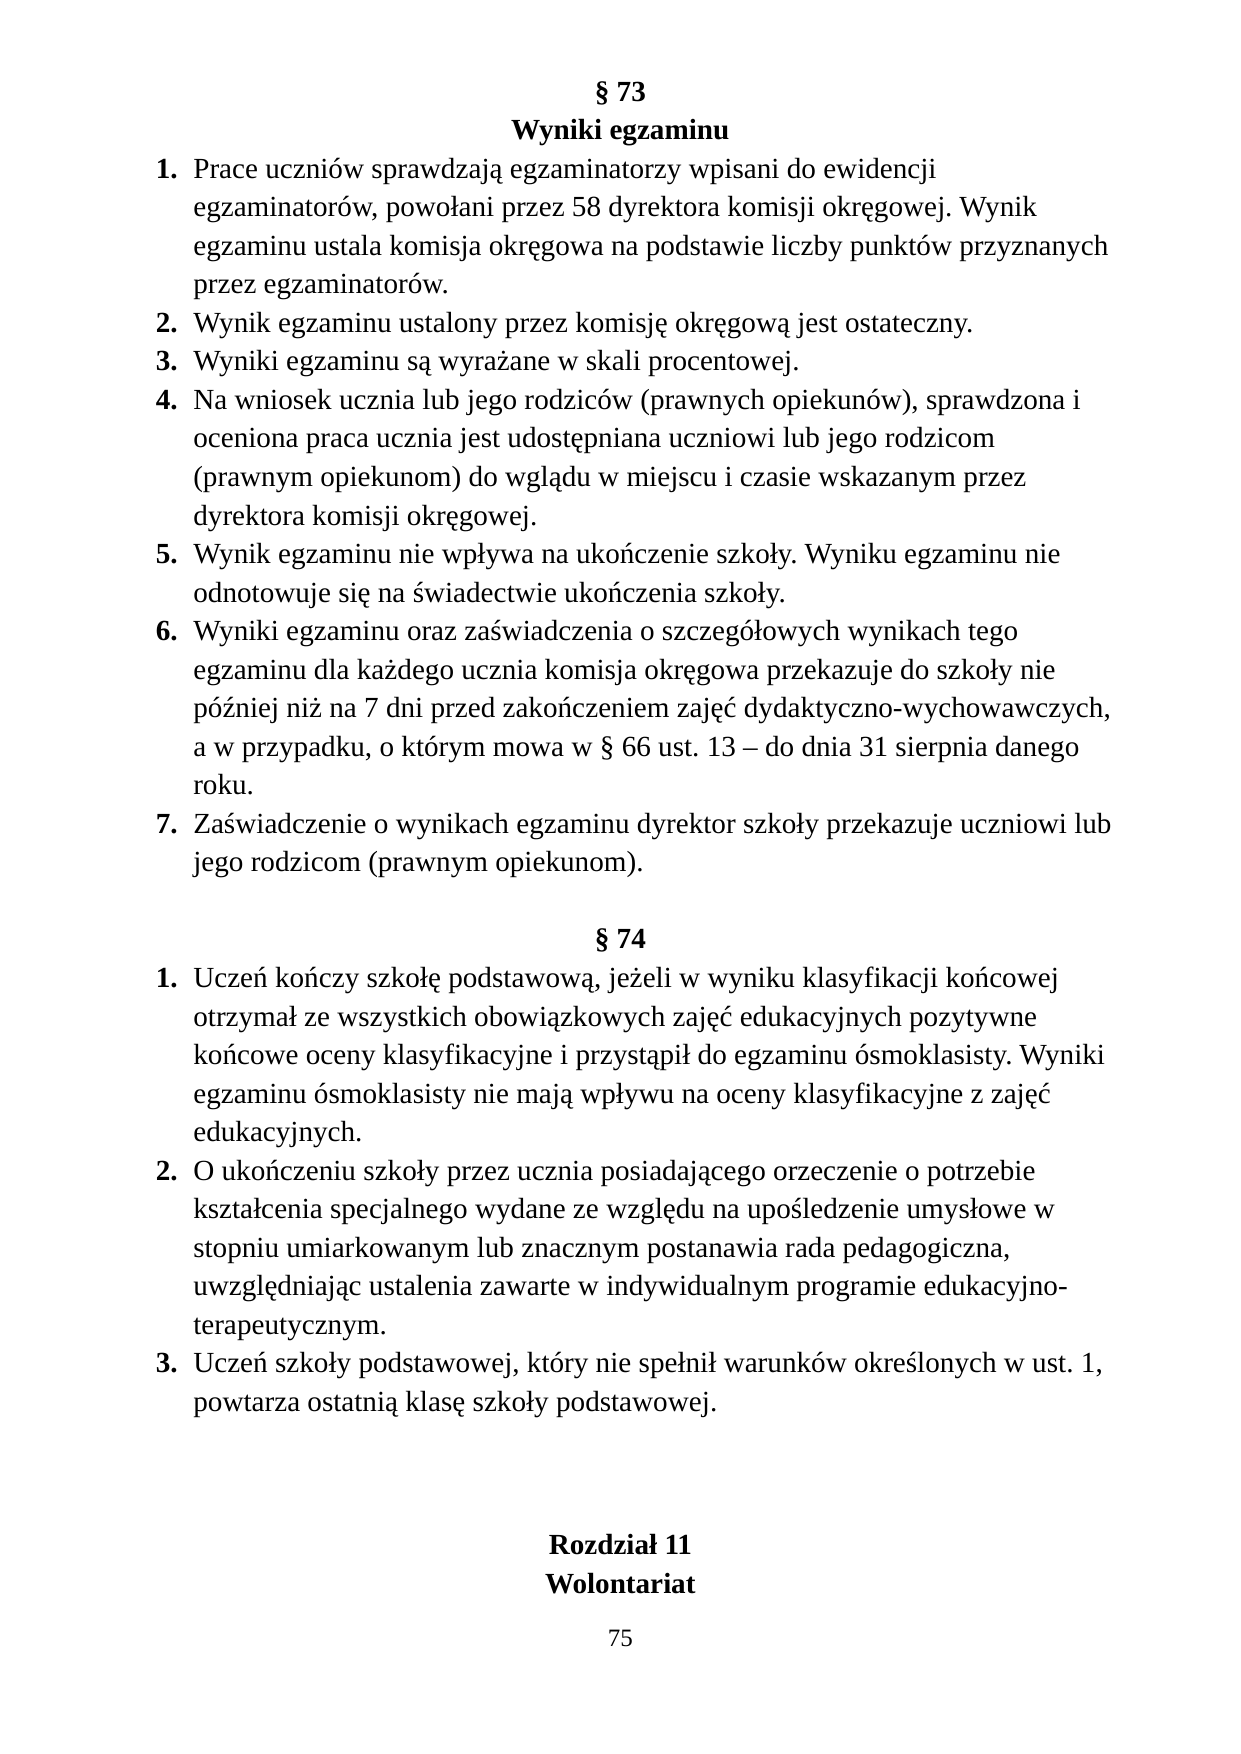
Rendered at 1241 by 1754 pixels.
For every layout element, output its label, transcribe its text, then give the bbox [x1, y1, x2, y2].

text § 73 [118, 74, 1122, 107]
list Wynik egzaminu nie wpływa na ukończenie szkoły. Wyniku egzaminu nie odnotowuje się na świadectwie ukończenia szkoły. [156, 536, 1122, 608]
list Wyniki egzaminu są wyrażane w skali procentowej. [156, 343, 1122, 377]
list Uczeń kończy szkołę podstawową, jeżeli w wyniku klasyfikacji końcowej otrzymał ze wszystkich obowiązkowych zajęć edukacyjnych pozytywne końcowe oceny klasyfikacyjne i przystąpił do egzaminu ósmoklasisty. Wyniki egzaminu ósmoklasisty nie mają wpływu na oceny klasyfikacyjne z zajęć edukacyjnych. [156, 960, 1122, 1148]
list Prace uczniów sprawdzają egzaminatorzy wpisani do ewidencji egzaminatorów, powołani przez 58 dyrektora komisji okręgowej. Wynik egzaminu ustala komisja okręgowa na podstawie liczby punktów przyznanych przez egzaminatorów. [156, 151, 1122, 300]
list Zaświadczenie o wynikach egzaminu dyrektor szkoły przekazuje uczniowi lub jego rodzicom (prawnym opiekunom). [156, 806, 1122, 878]
list Uczeń szkoły podstawowej, który nie spełnił warunków określonych w ust. 1, powtarza ostatnią klasę szkoły podstawowej. [156, 1346, 1122, 1418]
list Wynik egzaminu ustalony przez komisję okręgową jest ostateczny. [156, 305, 1122, 338]
list Na wniosek ucznia lub jego rodziców (prawnych opiekunów), sprawdzona i oceniona praca ucznia jest udostępniana uczniowi lub jego rodzicom (prawnym opiekunom) do wglądu w miejscu i czasie wskazanym przez dyrektora komisji okręgowej. [156, 382, 1122, 531]
list Wyniki egzaminu oraz zaświadczenia o szczegółowych wynikach tego egzaminu dla każdego ucznia komisja okręgowa przekazuje do szkoły nie później niż na 7 dni przed zakończeniem zajęć dydaktyczno-wychowawczych, a w przypadku, o którym mowa w § 66 ust. 13 – do dnia 31 sierpnia danego roku. [156, 613, 1122, 801]
text Wyniki egzaminu [118, 112, 1122, 146]
text § 74 [118, 922, 1122, 955]
text Wolontariat [118, 1566, 1122, 1599]
list O ukończeniu szkoły przez ucznia posiadającego orzeczenie o potrzebie kształcenia specjalnego wydane ze względu na upośledzenie umysłowe w stopniu umiarkowanym lub znacznym postanawia rada pedagogiczna, uwzględniając ustalenia zawarte w indywidualnym programie edukacyjno-terapeutycznym. [156, 1153, 1122, 1341]
text Rozdział 11 [118, 1527, 1122, 1561]
